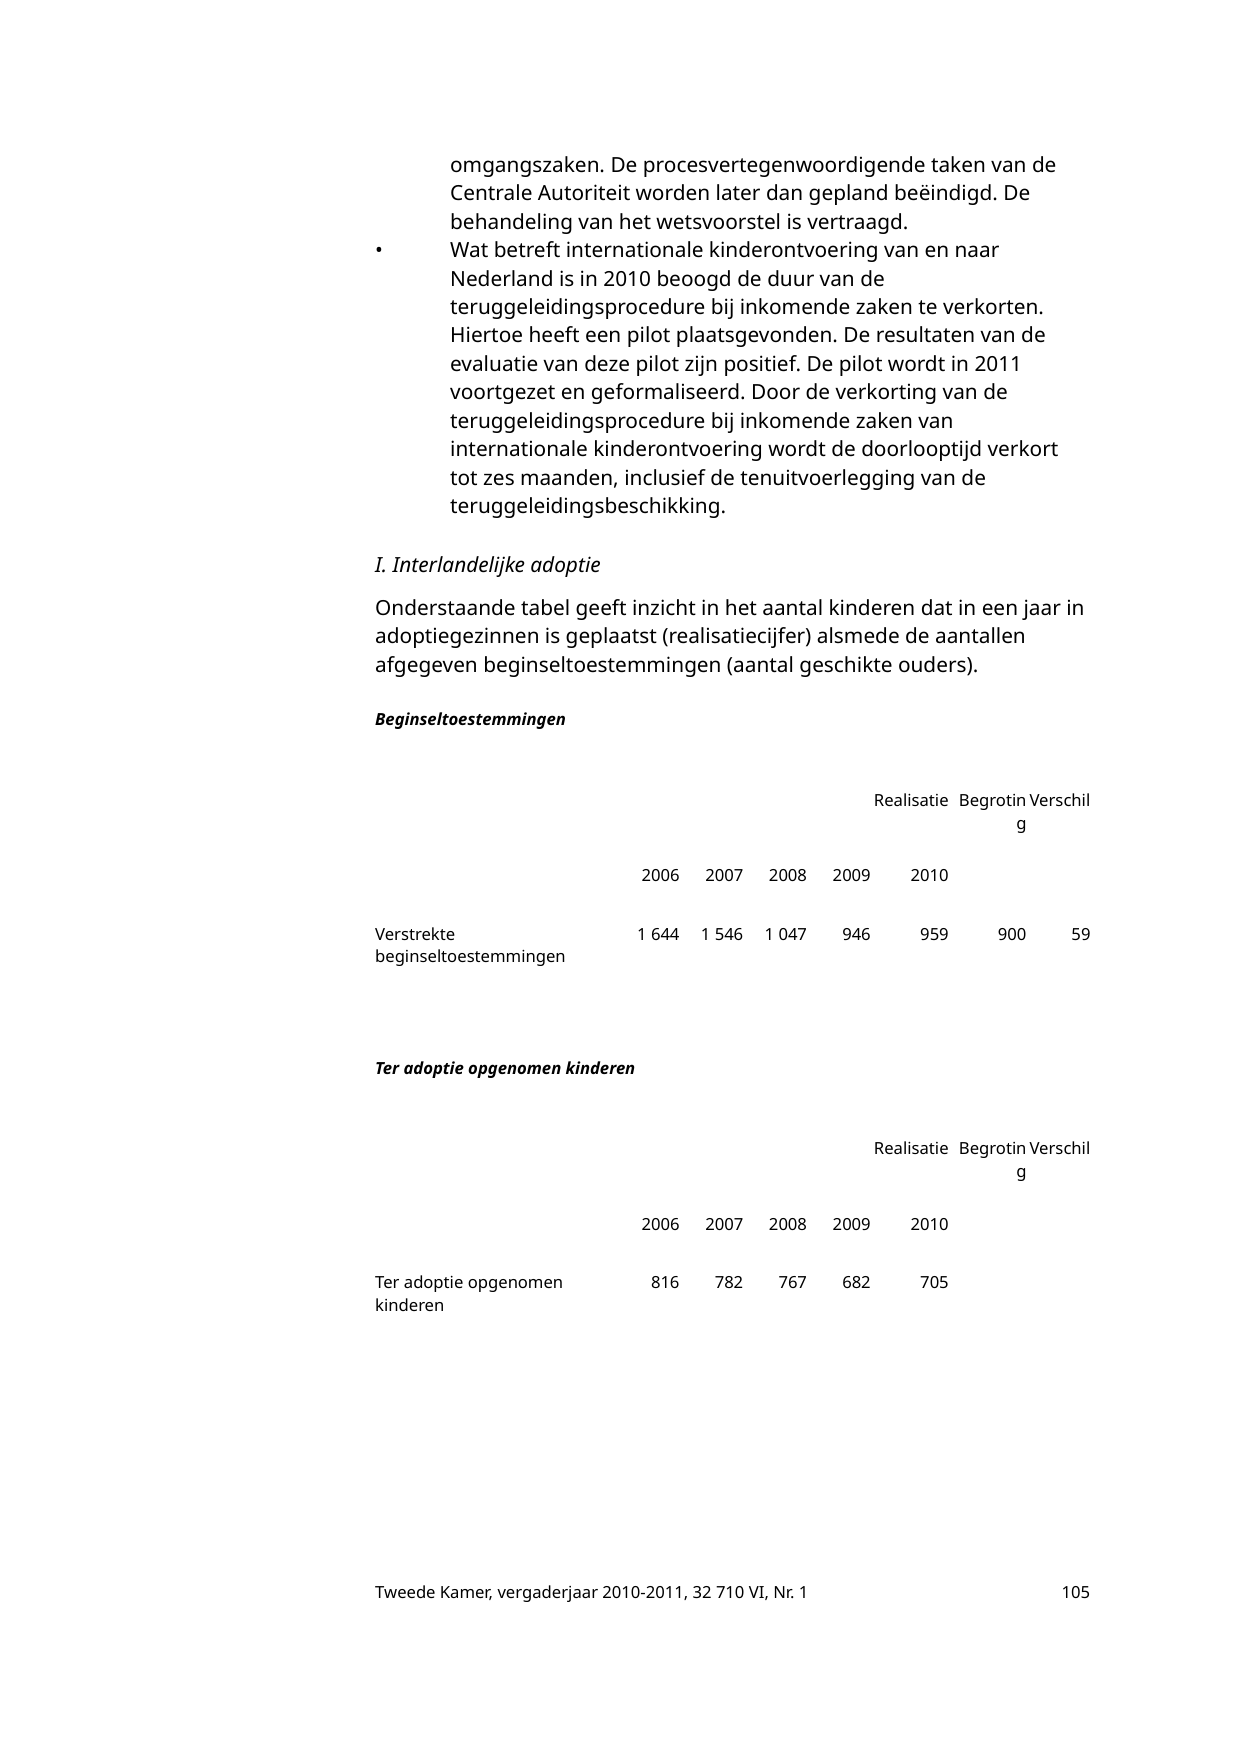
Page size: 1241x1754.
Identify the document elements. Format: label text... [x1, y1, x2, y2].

table_cell Ter adoptie opgenomen kinderen [375, 1271, 616, 1346]
table_cell 682 [807, 1271, 871, 1346]
table_cell 1 047 [743, 923, 807, 998]
table_header Begroting [949, 1137, 1026, 1212]
table_header [375, 789, 616, 864]
table_cell 900 [949, 923, 1026, 998]
table_header [743, 789, 807, 864]
table_cell [1026, 1271, 1090, 1346]
table_header [679, 789, 743, 864]
table_cell [949, 864, 1026, 922]
table_cell 946 [807, 923, 871, 998]
table_header [616, 1137, 679, 1212]
list Wat betreft internationale kinderontvoering van en naar Nederland is in 2010 beoogd de duur van de teruggeleidingsprocedure bij inkomende zaken te verkorten. Hiertoe heeft een pilot plaatsgevonden. De resultaten van de evaluatie van deze pilot zijn positief. De pilot wordt in 2011 voortgezet en geformaliseerd. Door de verkorting van de teruggeleidingsprocedure bij inkomende zaken van internationale kinderontvoering wordt de doorlooptijd verkort tot zes maanden, inclusief de tenuitvoerlegging van de teruggeleidingsbeschikking. [375, 235, 1090, 520]
table_cell 2007 [679, 1212, 743, 1271]
table_cell 2007 [679, 864, 743, 922]
table_cell 59 [1026, 923, 1090, 998]
table_cell 2008 [743, 864, 807, 922]
text Ter adoptie opgenomen kinderen [375, 1056, 1090, 1079]
table_header [375, 1137, 616, 1212]
table_header [679, 1137, 743, 1212]
table_cell [949, 1271, 1026, 1346]
table_cell 1 644 [616, 923, 679, 998]
text I. Interlandelijke adoptie [375, 550, 1090, 578]
table_header Realisatie [871, 1137, 948, 1212]
table_cell [375, 1212, 616, 1271]
list omgangszaken. De procesvertegenwoordigende taken van de Centrale Autoriteit worden later dan gepland beëindigd. De behandeling van het wetsvoorstel is vertraagd. [375, 150, 1090, 235]
table_header Verschil [1026, 789, 1090, 864]
table_cell 959 [871, 923, 948, 998]
table_cell 2009 [807, 1212, 871, 1271]
table_cell 705 [871, 1271, 948, 1346]
table_cell 2006 [616, 1212, 679, 1271]
table_header Begroting [949, 789, 1026, 864]
table_cell [1026, 1212, 1090, 1271]
table_cell 767 [743, 1271, 807, 1346]
table_cell [949, 1212, 1026, 1271]
table_cell Verstrekte beginseltoestemmingen [375, 923, 616, 998]
table_cell 1 546 [679, 923, 743, 998]
table_header [807, 789, 871, 864]
text Beginseltoestemmingen [375, 708, 1090, 731]
table_cell 2006 [616, 864, 679, 922]
table_header [807, 1137, 871, 1212]
table_header [743, 1137, 807, 1212]
table_header Realisatie [871, 789, 948, 864]
table_cell 2010 [871, 864, 948, 922]
table_header Verschil [1026, 1137, 1090, 1212]
table_cell 2008 [743, 1212, 807, 1271]
table_cell 816 [616, 1271, 679, 1346]
table_cell 2009 [807, 864, 871, 922]
text Onderstaande tabel geeft inzicht in het aantal kinderen dat in een jaar in adoptiegezinnen is geplaatst (realisatiecijfer) alsmede de aantallen afgegeven beginseltoestemmingen (aantal geschikte ouders). [375, 593, 1090, 678]
table_cell [1026, 864, 1090, 922]
table_cell 2010 [871, 1212, 948, 1271]
table_header [616, 789, 679, 864]
table_cell 782 [679, 1271, 743, 1346]
table_cell [375, 864, 616, 922]
